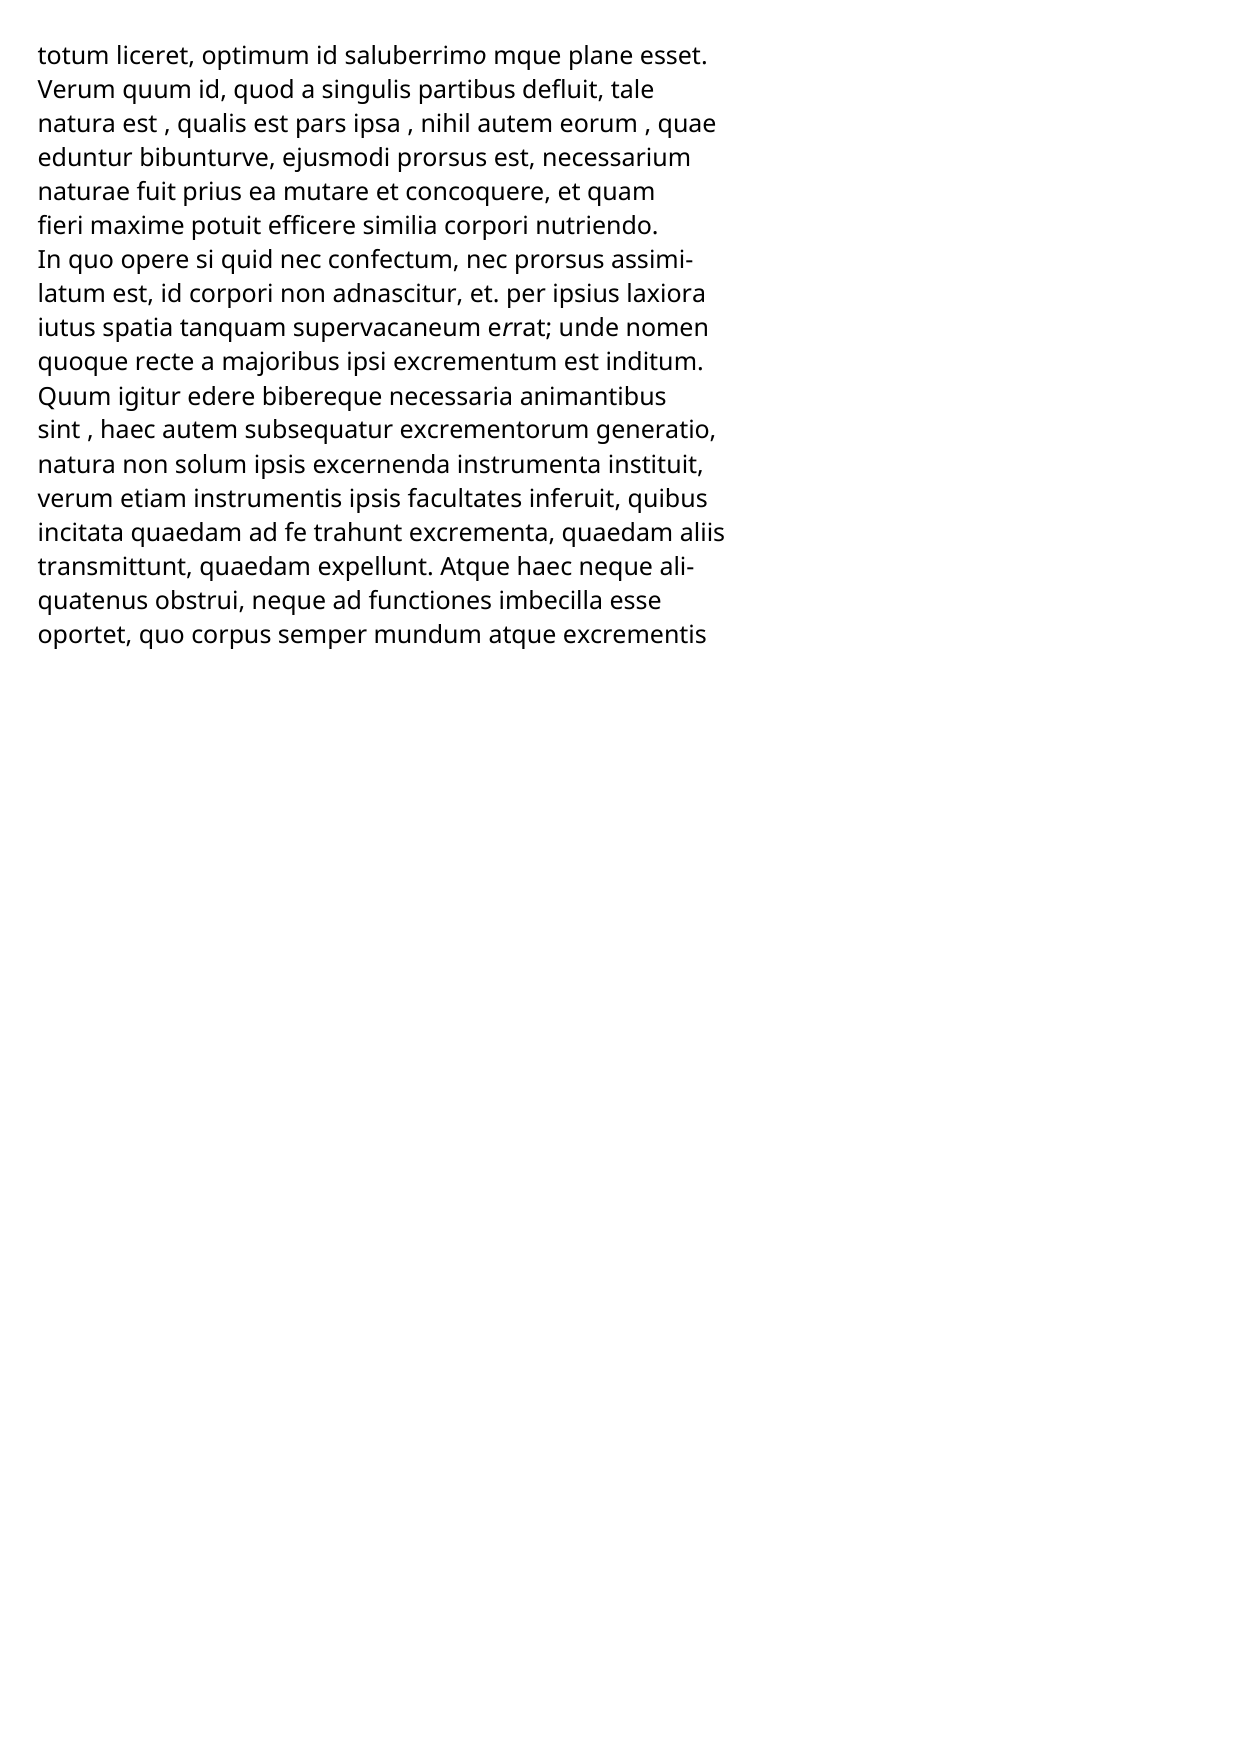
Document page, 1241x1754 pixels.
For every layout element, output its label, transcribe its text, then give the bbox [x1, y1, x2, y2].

text totum liceret, optimum id saluberrimo mque plane esset. Verum quum id, quod a singulis partibus defluit, tale natura est , qualis est pars ipsa , nihil autem eorum , quae eduntur bibunturve, ejusmodi prorsus est, necessarium naturae fuit prius ea mutare et concoquere, et quam fieri maxime potuit efficere similia corpori nutriendo. In quo opere si quid nec confectum, nec prorsus assimi- latum est, id corpori non adnascitur, et. per ipsius laxiora iutus spatia tanquam supervacaneum errat; unde nomen quoque recte a majoribus ipsi excrementum est inditum. Quum igitur edere bibereque necessaria animantibus sint , haec autem subsequatur excrementorum generatio, natura non solum ipsis excernenda instrumenta instituit, verum etiam instrumentis ipsis facultates inferuit, quibus incitata quaedam ad fe trahunt excrementa, quaedam aliis transmittunt, quaedam expellunt. Atque haec neque ali- quatenus obstrui, neque ad functiones imbecilla esse oportet, quo corpus semper mundum atque excrementis [37, 37, 1203, 651]
